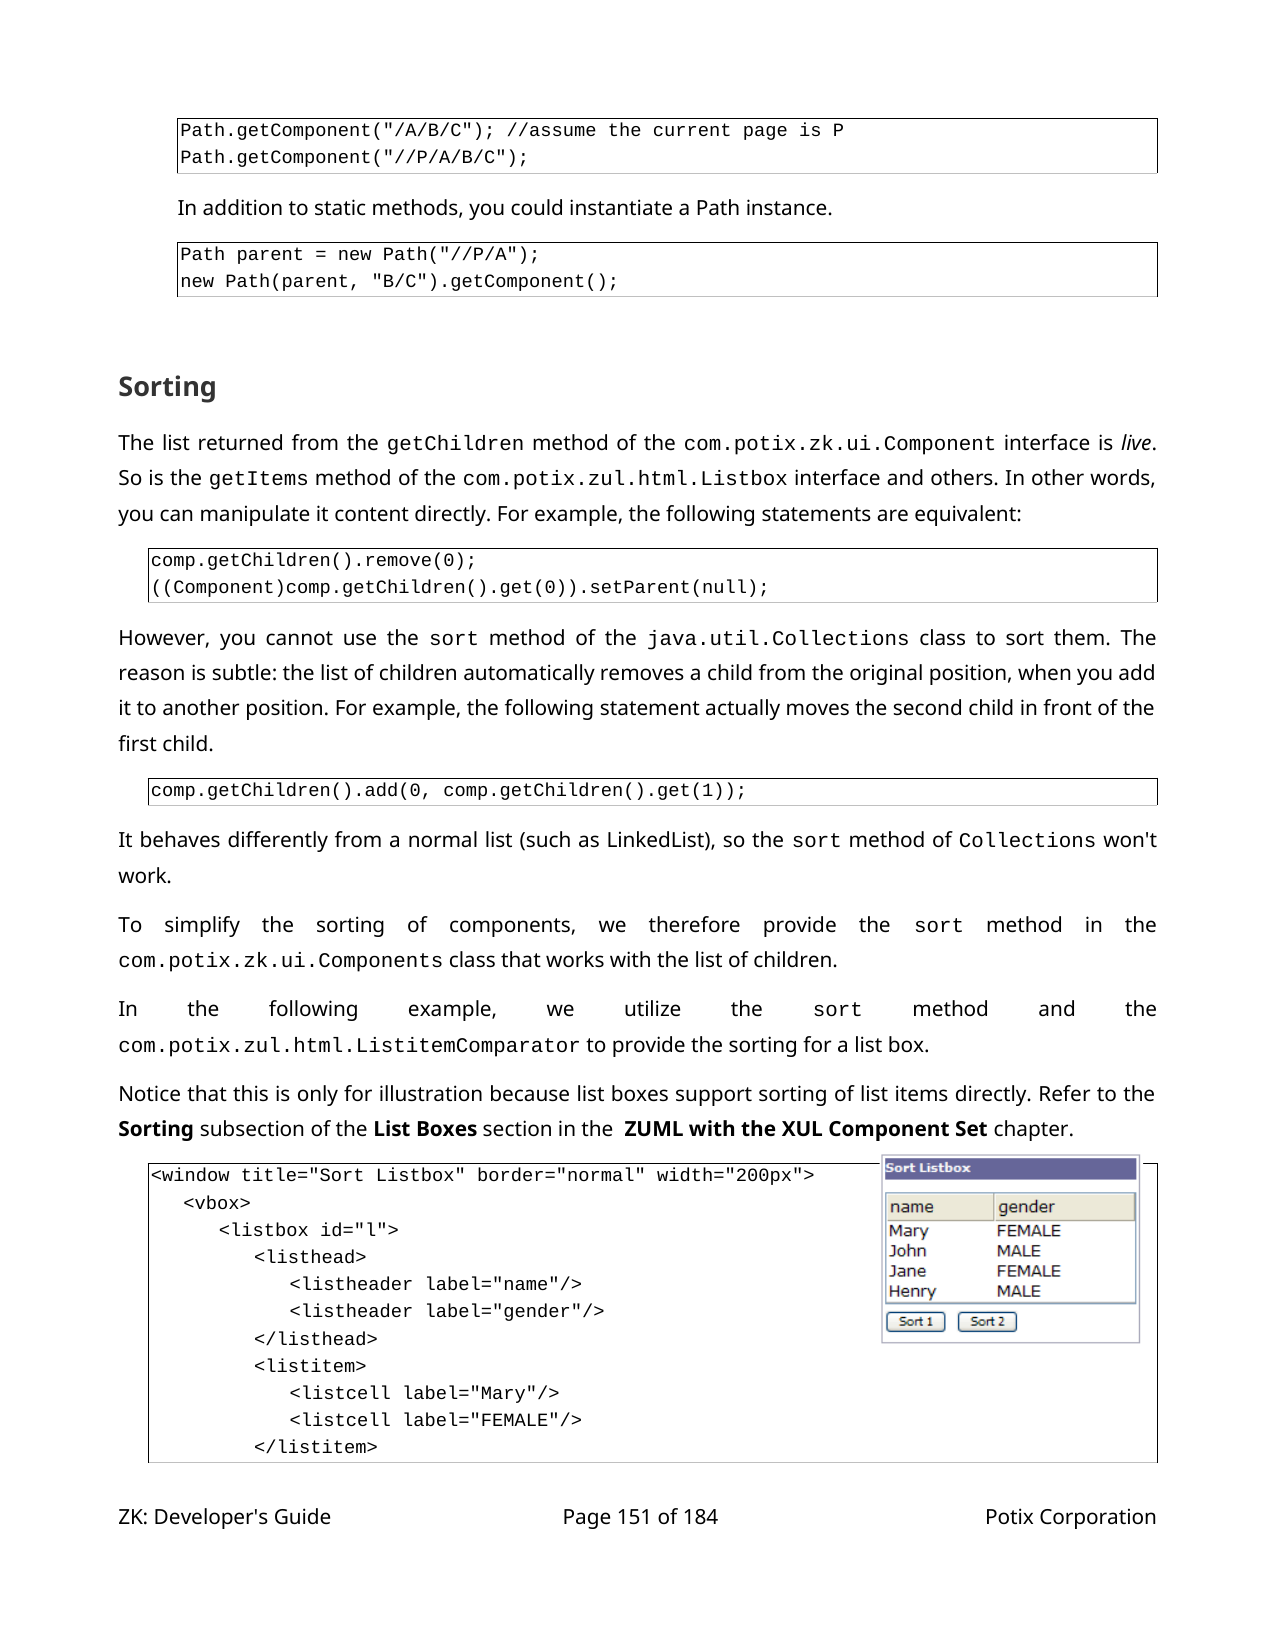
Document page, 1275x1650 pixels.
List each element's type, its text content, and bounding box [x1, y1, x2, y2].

text Path.getComponent("//P/A/B/C"); [178, 145, 1157, 173]
text <listcell label="Mary"/> [149, 1381, 1157, 1405]
text Path.getComponent("/A/B/C"); //assume the current page is P [178, 119, 1157, 142]
text [1144, 1245, 1157, 1269]
text To simplify the sorting of components, we therefore provide the sort method in the com.potix.zk.ui.Components class that works with the list of children. [118, 910, 1157, 974]
text Path parent = new Path("//P/A"); [178, 243, 1157, 266]
text </listitem> [149, 1435, 1157, 1462]
text <listitem> [149, 1354, 1157, 1378]
text <listhead> [149, 1245, 879, 1269]
text It behaves differently from a normal list (such as LinkedList), so the sort method of Collections won't work. [118, 826, 1157, 889]
text <vbox> [149, 1191, 879, 1215]
text In addition to static methods, you could instantiate a Path instance. [177, 193, 1157, 221]
text <listheader label="gender"/> [149, 1299, 879, 1323]
picture [879, 1152, 1144, 1346]
text In the following example, we utilize the sort method and the com.potix.zul.html.ListitemComparator to provide the sorting for a list box. [118, 994, 1157, 1059]
text <window title="Sort Listbox" border="normal" width="200px"> [149, 1164, 879, 1188]
text However, you cannot use the sort method of the java.util.Collections class to sort them. The reason is subtle: the list of children automatically removes a child from the original position, when you add it to another position. For example, the following statement actually moves the second child in front of the first child. [118, 623, 1157, 757]
text The list returned from the getChildren method of the com.potix.zk.ui.Component interface is live. So is the getItems method of the com.potix.zul.html.Listbox interface and others. In other words, you can manipulate it content directly. For example, the following statements are equivalent: [118, 428, 1157, 527]
text new Path(parent, "B/C").getComponent(); [178, 269, 1157, 296]
text comp.getChildren().remove(0); [149, 549, 1157, 572]
text <listcell label="FEMALE"/> [149, 1408, 1157, 1432]
text comp.getChildren().add(0, comp.getChildren().get(1)); [149, 779, 1157, 805]
text ((Component)comp.getChildren().get(0)).setParent(null); [149, 575, 1157, 602]
text <listbox id="l"> [149, 1218, 879, 1242]
text </listhead> [149, 1326, 1157, 1351]
text Notice that this is only for illustration because list boxes support sorting of list items directly. Refer to the Sorting subsection of the List Boxes section in the ZUML with the XUL Component Set chapter. [118, 1079, 1157, 1143]
subtitle Sorting [118, 367, 1157, 404]
text <listheader label="name"/> [149, 1272, 879, 1296]
text [1144, 1191, 1157, 1215]
